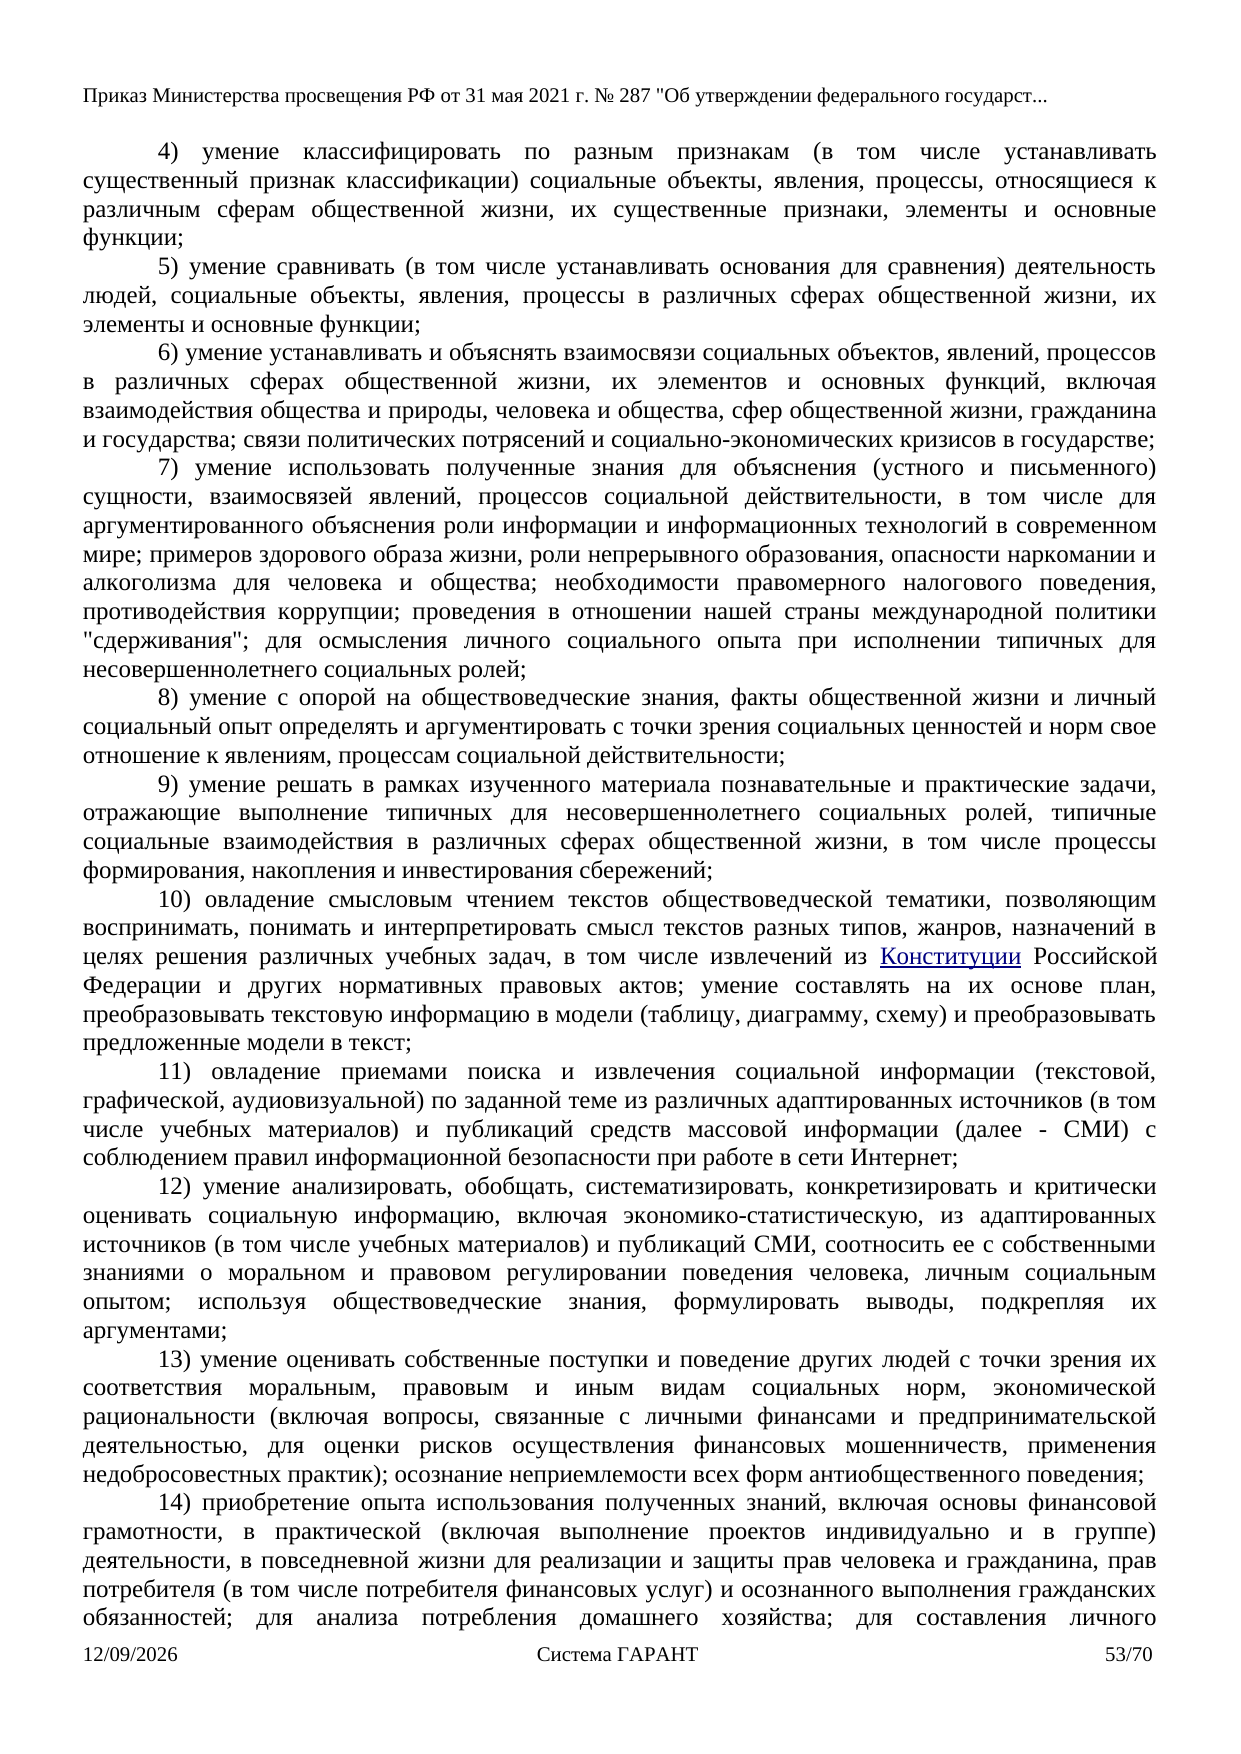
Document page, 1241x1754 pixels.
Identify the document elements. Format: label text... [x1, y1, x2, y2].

text 4) умение классифицировать по разным признакам (в том числе устанавливать существенный признак классификации) социальные объекты, явления, процессы, относящиеся к различным сферам общественной жизни, их существенные признаки, элементы и основные функции; [83, 136, 1157, 251]
text 7) умение использовать полученные знания для объяснения (устного и письменного) сущности, взаимосвязей явлений, процессов социальной действительности, в том числе для аргументированного объяснения роли информации и информационных технологий в современном мире; примеров здорового образа жизни, роли непрерывного образования, опасности наркомании и алкоголизма для человека и общества; необходимости правомерного налогового поведения, противодействия коррупции; проведения в отношении нашей страны международной политики "сдерживания"; для осмысления личного социального опыта при исполнении типичных для несовершеннолетнего социальных ролей; [83, 452, 1157, 682]
text 10) овладение смысловым чтением текстов обществоведческой тематики, позволяющим воспринимать, понимать и интерпретировать смысл текстов разных типов, жанров, назначений в целях решения различных учебных задач, в том числе извлечений из Конституции Российской Федерации и других нормативных правовых актов; умение составлять на их основе план, преобразовывать текстовую информацию в модели (таблицу, диаграмму, схему) и преобразовывать предложенные модели в текст; [83, 884, 1157, 1056]
text 11) овладение приемами поиска и извлечения социальной информации (текстовой, графической, аудиовизуальной) по заданной теме из различных адаптированных источников (в том числе учебных материалов) и публикаций средств массовой информации (далее - СМИ) с соблюдением правил информационной безопасности при работе в сети Интернет; [83, 1056, 1157, 1171]
text 9) умение решать в рамках изученного материала познавательные и практические задачи, отражающие выполнение типичных для несовершеннолетнего социальных ролей, типичные социальные взаимодействия в различных сферах общественной жизни, в том числе процессы формирования, накопления и инвестирования сбережений; [83, 769, 1157, 884]
text 12) умение анализировать, обобщать, систематизировать, конкретизировать и критически оценивать социальную информацию, включая экономико-статистическую, из адаптированных источников (в том числе учебных материалов) и публикаций СМИ, соотносить ее с собственными знаниями о моральном и правовом регулировании поведения человека, личным социальным опытом; используя обществоведческие знания, формулировать выводы, подкрепляя их аргументами; [83, 1171, 1157, 1344]
text 8) умение с опорой на обществоведческие знания, факты общественной жизни и личный социальный опыт определять и аргументировать с точки зрения социальных ценностей и норм свое отношение к явлениям, процессам социальной действительности; [83, 682, 1157, 769]
text 13) умение оценивать собственные поступки и поведение других людей с точки зрения их соответствия моральным, правовым и иным видам социальных норм, экономической рациональности (включая вопросы, связанные с личными финансами и предпринимательской деятельностью, для оценки рисков осуществления финансовых мошенничеств, применения недобросовестных практик); осознание неприемлемости всех форм антиобщественного поведения; [83, 1344, 1157, 1487]
text 6) умение устанавливать и объяснять взаимосвязи социальных объектов, явлений, процессов в различных сферах общественной жизни, их элементов и основных функций, включая взаимодействия общества и природы, человека и общества, сфер общественной жизни, гражданина и государства; связи политических потрясений и социально-экономических кризисов в государстве; [83, 337, 1157, 452]
text 5) умение сравнивать (в том числе устанавливать основания для сравнения) деятельность людей, социальные объекты, явления, процессы в различных сферах общественной жизни, их элементы и основные функции; [83, 251, 1157, 337]
text 14) приобретение опыта использования полученных знаний, включая основы финансовой грамотности, в практической (включая выполнение проектов индивидуально и в группе) деятельности, в повседневной жизни для реализации и защиты прав человека и гражданина, прав потребителя (в том числе потребителя финансовых услуг) и осознанного выполнения гражданских обязанностей; для анализа потребления домашнего хозяйства; для составления личного [83, 1487, 1157, 1631]
